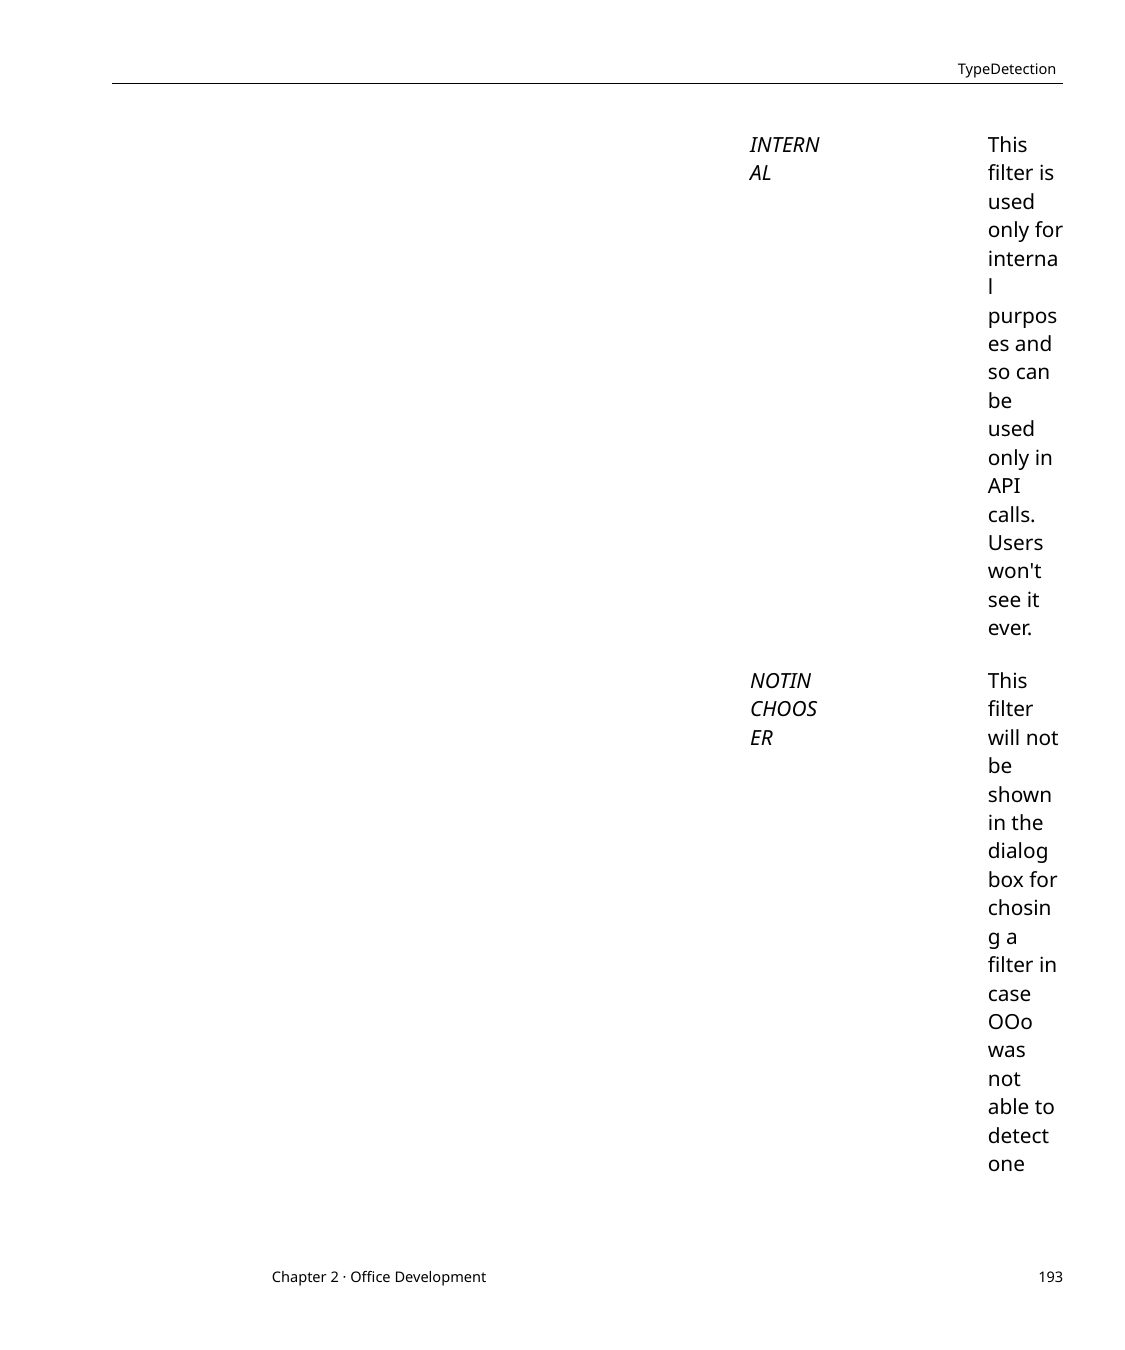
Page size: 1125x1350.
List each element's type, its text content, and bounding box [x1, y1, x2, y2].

table_cell NOTINCHOOSER [588, 654, 825, 1190]
table_cell [588, 118, 1063, 1190]
table_cell INTERNAL [588, 118, 825, 654]
table_cell This filter is used only for internal purposes and so can be used only in API calls. Users won't see it ever. [825, 118, 1063, 654]
table_cell This filter will not be shown in the dialog box for chosing a filter in case OOo was not able to detect one [825, 654, 1063, 1190]
table_cell [112, 118, 587, 1190]
